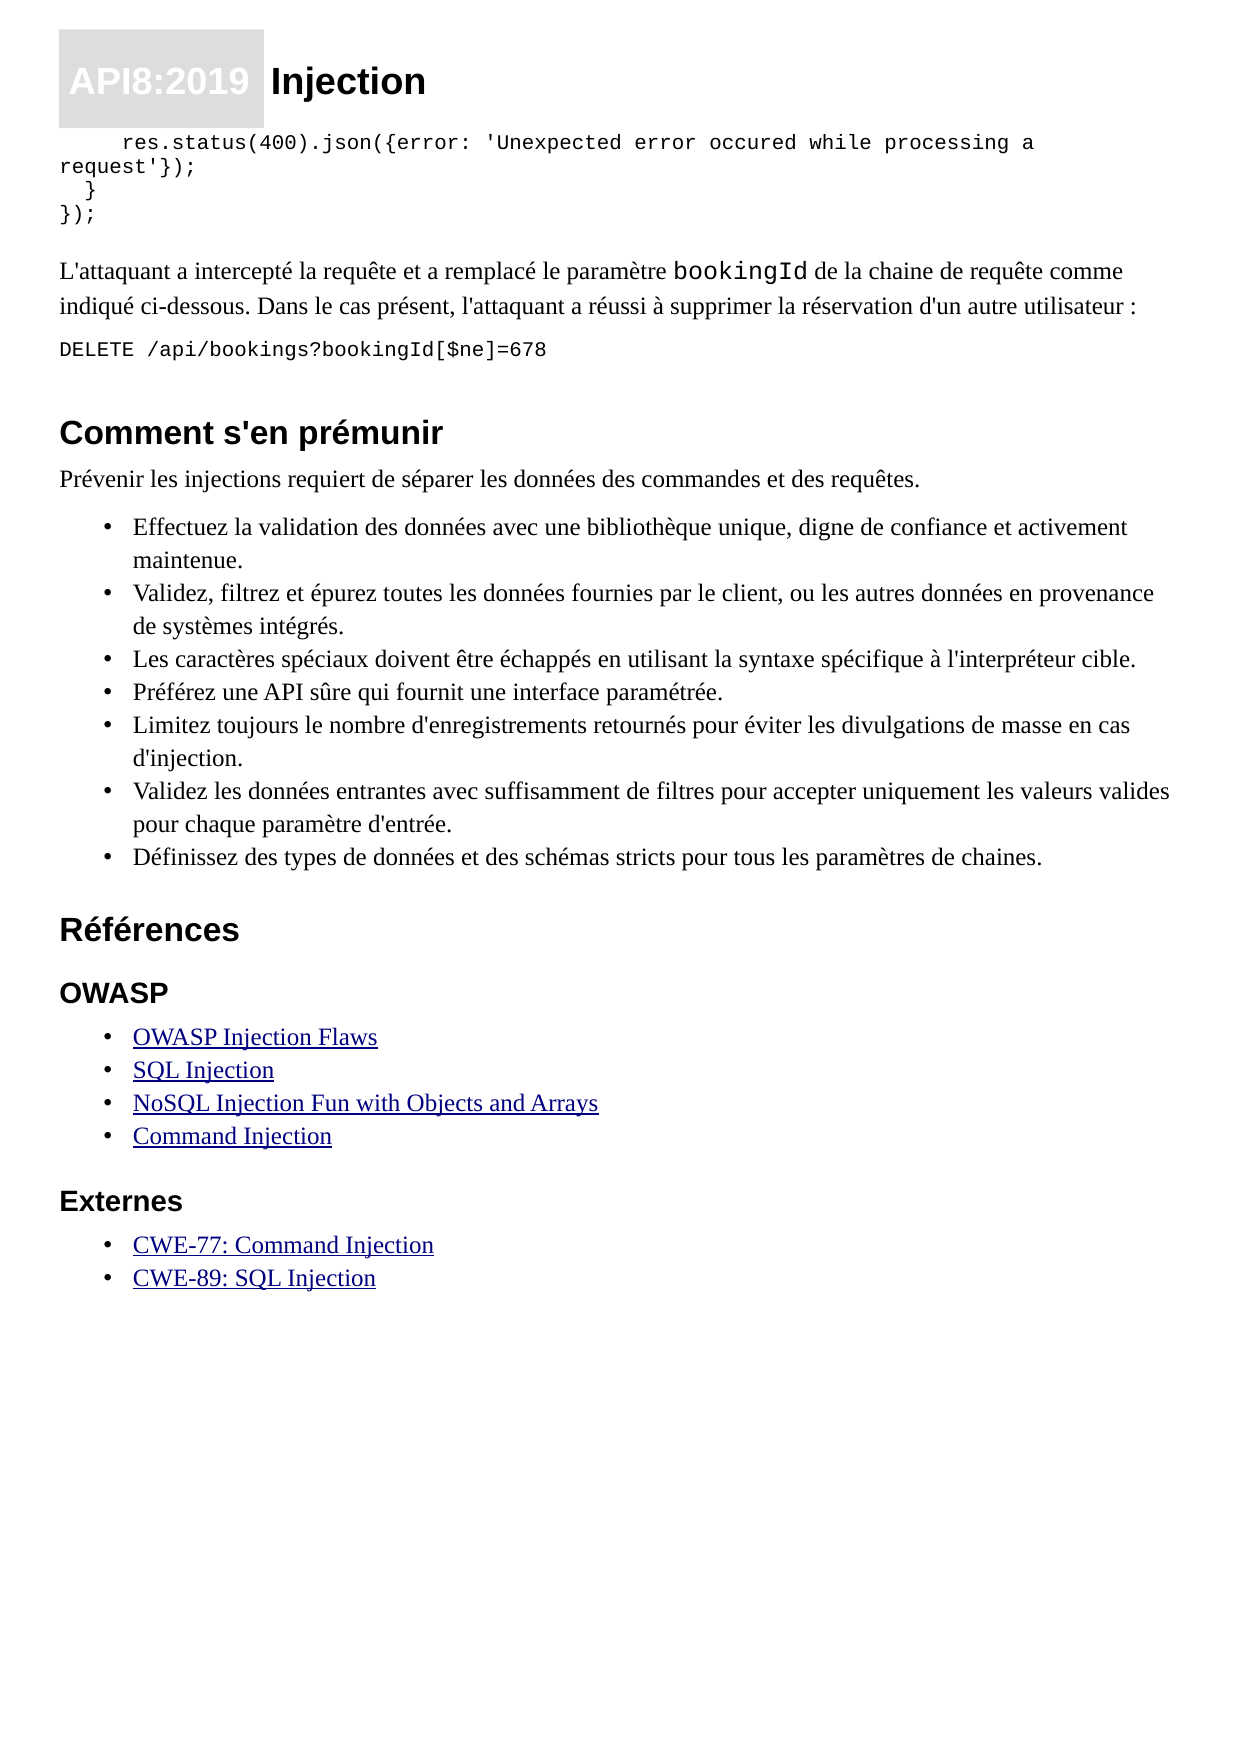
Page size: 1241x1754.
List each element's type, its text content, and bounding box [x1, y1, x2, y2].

text res.status(400).json({error: 'Unexpected error occured while processing a request'}); [59, 132, 1181, 179]
text L'attaquant a intercepté la requête et a remplacé le paramètre bookingId de la chaine de requête comme indiqué ci-dessous. Dans le cas présent, l'attaquant a réussi à supprimer la réservation d'un autre utilisateur : [59, 256, 1181, 320]
list Validez, filtrez et épurez toutes les données fournies par le client, ou les autres données en provenance de systèmes intégrés. [103, 578, 1181, 639]
list CWE-77: Command Injection [103, 1230, 1181, 1258]
text Prévenir les injections requiert de séparer les données des commandes et des requêtes. [59, 464, 1181, 493]
list NoSQL Injection Fun with Objects and Arrays [103, 1088, 1181, 1117]
text DELETE /api/bookings?bookingId[$ne]=678 [59, 339, 1181, 363]
subtitle Externes [59, 1183, 1181, 1217]
list Effectuez la validation des données avec une bibliothèque unique, digne de confiance et activement maintenue. [103, 512, 1181, 573]
list Limitez toujours le nombre d'enregistrements retournés pour éviter les divulgations de masse en cas d'injection. [103, 710, 1181, 772]
list OWASP Injection Flaws [103, 1022, 1181, 1051]
text }); [59, 203, 1181, 227]
subtitle Comment s'en prémunir [59, 413, 1181, 452]
list Préférez une API sûre qui fournit une interface paramétrée. [103, 677, 1181, 706]
list Command Injection [103, 1121, 1181, 1150]
list Les caractères spéciaux doivent être échappés en utilisant la syntaxe spécifique à l'interpréteur cible. [103, 644, 1181, 672]
list SQL Injection [103, 1055, 1181, 1084]
subtitle Références [59, 910, 1181, 949]
list Définissez des types de données et des schémas stricts pour tous les paramètres de chaines. [103, 842, 1181, 871]
text } [59, 179, 1181, 203]
list Validez les données entrantes avec suffisamment de filtres pour accepter uniquement les valeurs valides pour chaque paramètre d'entrée. [103, 776, 1181, 838]
list CWE-89: SQL Injection [103, 1263, 1181, 1292]
subtitle OWASP [59, 976, 1181, 1010]
